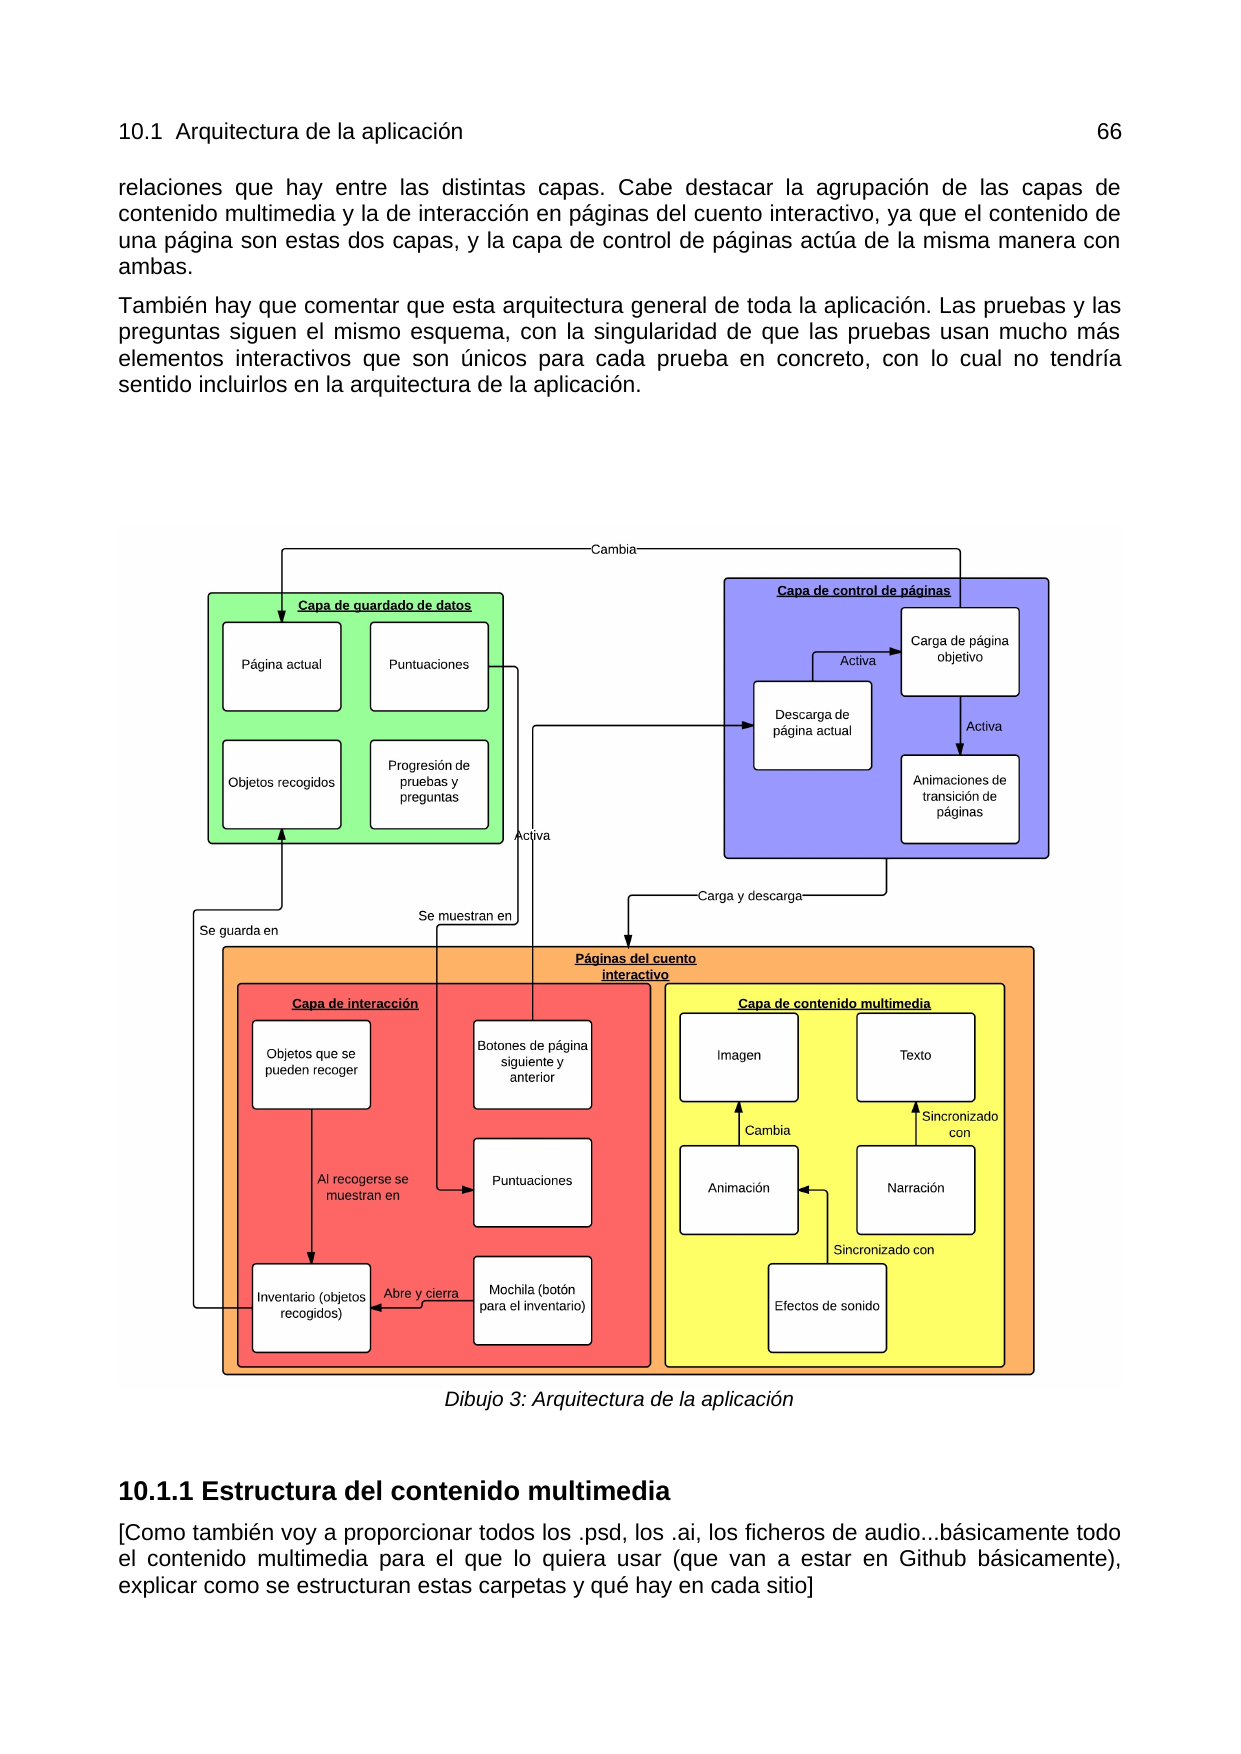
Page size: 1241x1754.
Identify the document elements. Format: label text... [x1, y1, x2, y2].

text Dibujo 3: Arquitectura de la aplicación [118, 1388, 1122, 1411]
text relaciones que hay entre las distintas capas. Cabe destacar la agrupación de las capas de contenido multimedia y la de interacción en páginas del cuento interactivo, ya que el contenido de una página son estas dos capas, y la capa de control de páginas actúa de la misma manera con ambas. [118, 174, 1122, 279]
subtitle Estructura del contenido multimedia [118, 1475, 1122, 1506]
text También hay que comentar que esta arquitectura general de toda la aplicación. Las pruebas y las preguntas siguen el mismo esquema, con la singularidad de que las pruebas usan mucho más elementos interactivos que son únicos para cada prueba en concreto, con lo cual no tendría sentido incluirlos en la arquitectura de la aplicación. [118, 292, 1122, 397]
text [Como también voy a proporcionar todos los .psd, los .ai, los ficheros de audio...básicamente todo el contenido multimedia para el que lo quiera usar (que van a estar en Github básicamente), explicar como se estructuran estas carpetas y qué hay en cada sitio] [118, 1519, 1122, 1598]
picture [118, 526, 1123, 1388]
